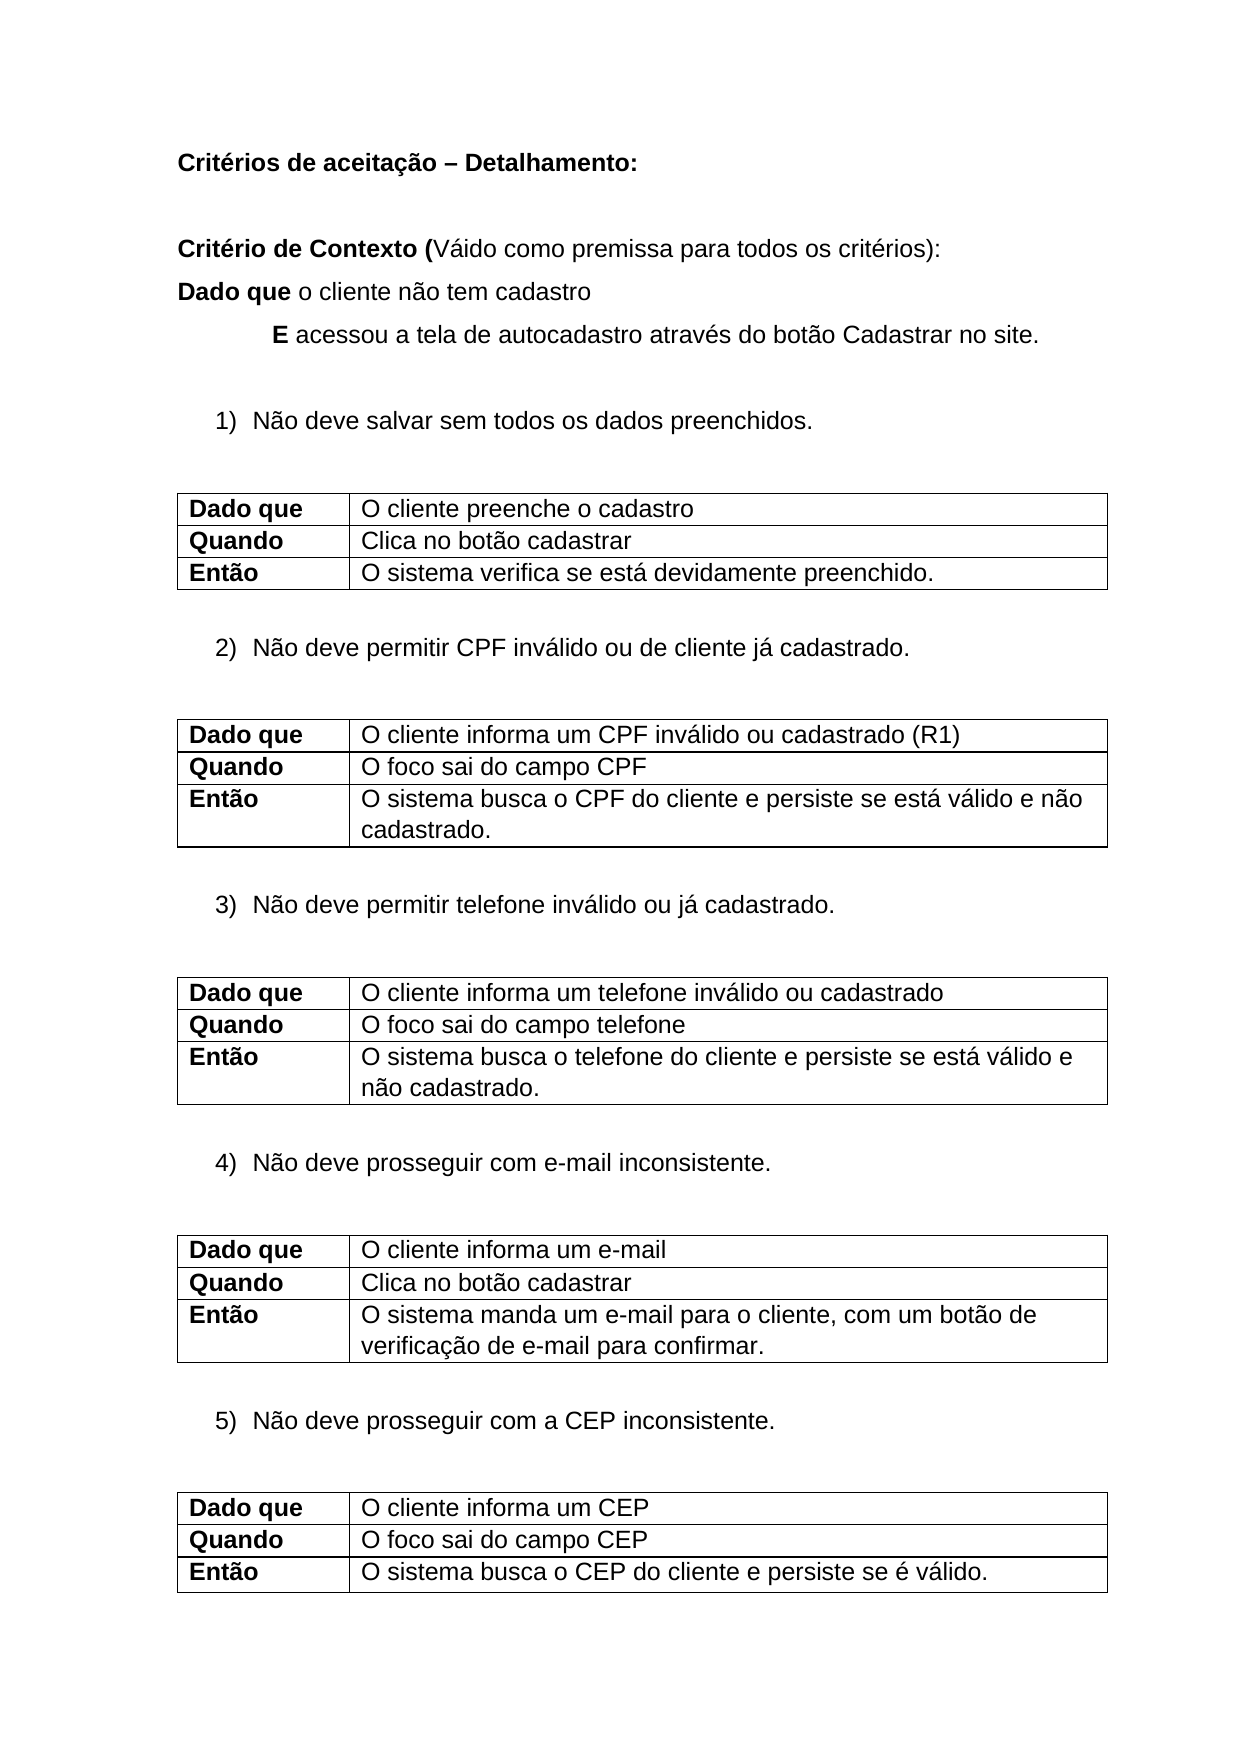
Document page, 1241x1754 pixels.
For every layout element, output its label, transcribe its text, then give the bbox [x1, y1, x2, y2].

table_cell O foco sai do campo telefone [350, 1010, 1107, 1041]
table_header O cliente preenche o cadastro [350, 494, 1107, 525]
table_header O cliente informa um CEP [350, 1493, 1107, 1524]
table_cell O foco sai do campo CEP [350, 1525, 1107, 1556]
list Não deve permitir CPF inválido ou de cliente já cadastrado. [215, 633, 1063, 705]
text E acessou a tela de autocadastro através do botão Cadastrar no site. [177, 320, 1063, 349]
table_header Dado que [178, 720, 349, 751]
table_cell Quando [178, 526, 349, 557]
table_header O cliente informa um telefone inválido ou cadastrado [350, 978, 1107, 1009]
text Dado que o cliente não tem cadastro [177, 277, 1063, 306]
table_cell Quando [178, 1010, 349, 1041]
table_cell Então [178, 1042, 349, 1104]
text Critérios de aceitação – Detalhamento: [177, 148, 1063, 176]
table_cell O sistema manda um e-mail para o cliente, com um botão de verificação de e-mail para confirmar. [350, 1300, 1107, 1362]
table_cell Clica no botão cadastrar [350, 526, 1107, 557]
list Não deve permitir telefone inválido ou já cadastrado. [215, 891, 1063, 962]
table_header O cliente informa um e-mail [350, 1236, 1107, 1267]
table_cell Clica no botão cadastrar [350, 1268, 1107, 1299]
table_header O cliente informa um CPF inválido ou cadastrado (R1) [350, 720, 1107, 751]
table_header Dado que [178, 1236, 349, 1267]
table_cell O sistema busca o CPF do cliente e persiste se está válido e não cadastrado. [350, 785, 1107, 846]
list Não deve salvar sem todos os dados preenchidos. [215, 406, 1063, 435]
table_cell O foco sai do campo CPF [350, 753, 1107, 783]
text Critério de Contexto (Váido como premissa para todos os critérios): [177, 234, 1063, 263]
table_cell O sistema busca o telefone do cliente e persiste se está válido e não cadastrado. [350, 1042, 1107, 1104]
table_cell Quando [178, 1525, 349, 1556]
list Não deve prosseguir com a CEP inconsistente. [215, 1406, 1063, 1435]
table_cell Então [178, 558, 349, 589]
table_cell O sistema verifica se está devidamente preenchido. [350, 558, 1107, 589]
table_cell Então [178, 1558, 349, 1592]
table_cell Quando [178, 1268, 349, 1299]
table_header Dado que [178, 978, 349, 1009]
table_header Dado que [178, 1493, 349, 1524]
table_cell Então [178, 1300, 349, 1362]
table_cell Então [178, 785, 349, 846]
table_cell O sistema busca o CEP do cliente e persiste se é válido. [350, 1558, 1107, 1592]
table_header Dado que [178, 494, 349, 525]
table_cell Quando [178, 753, 349, 783]
list Não deve prosseguir com e-mail inconsistente. [215, 1148, 1063, 1177]
